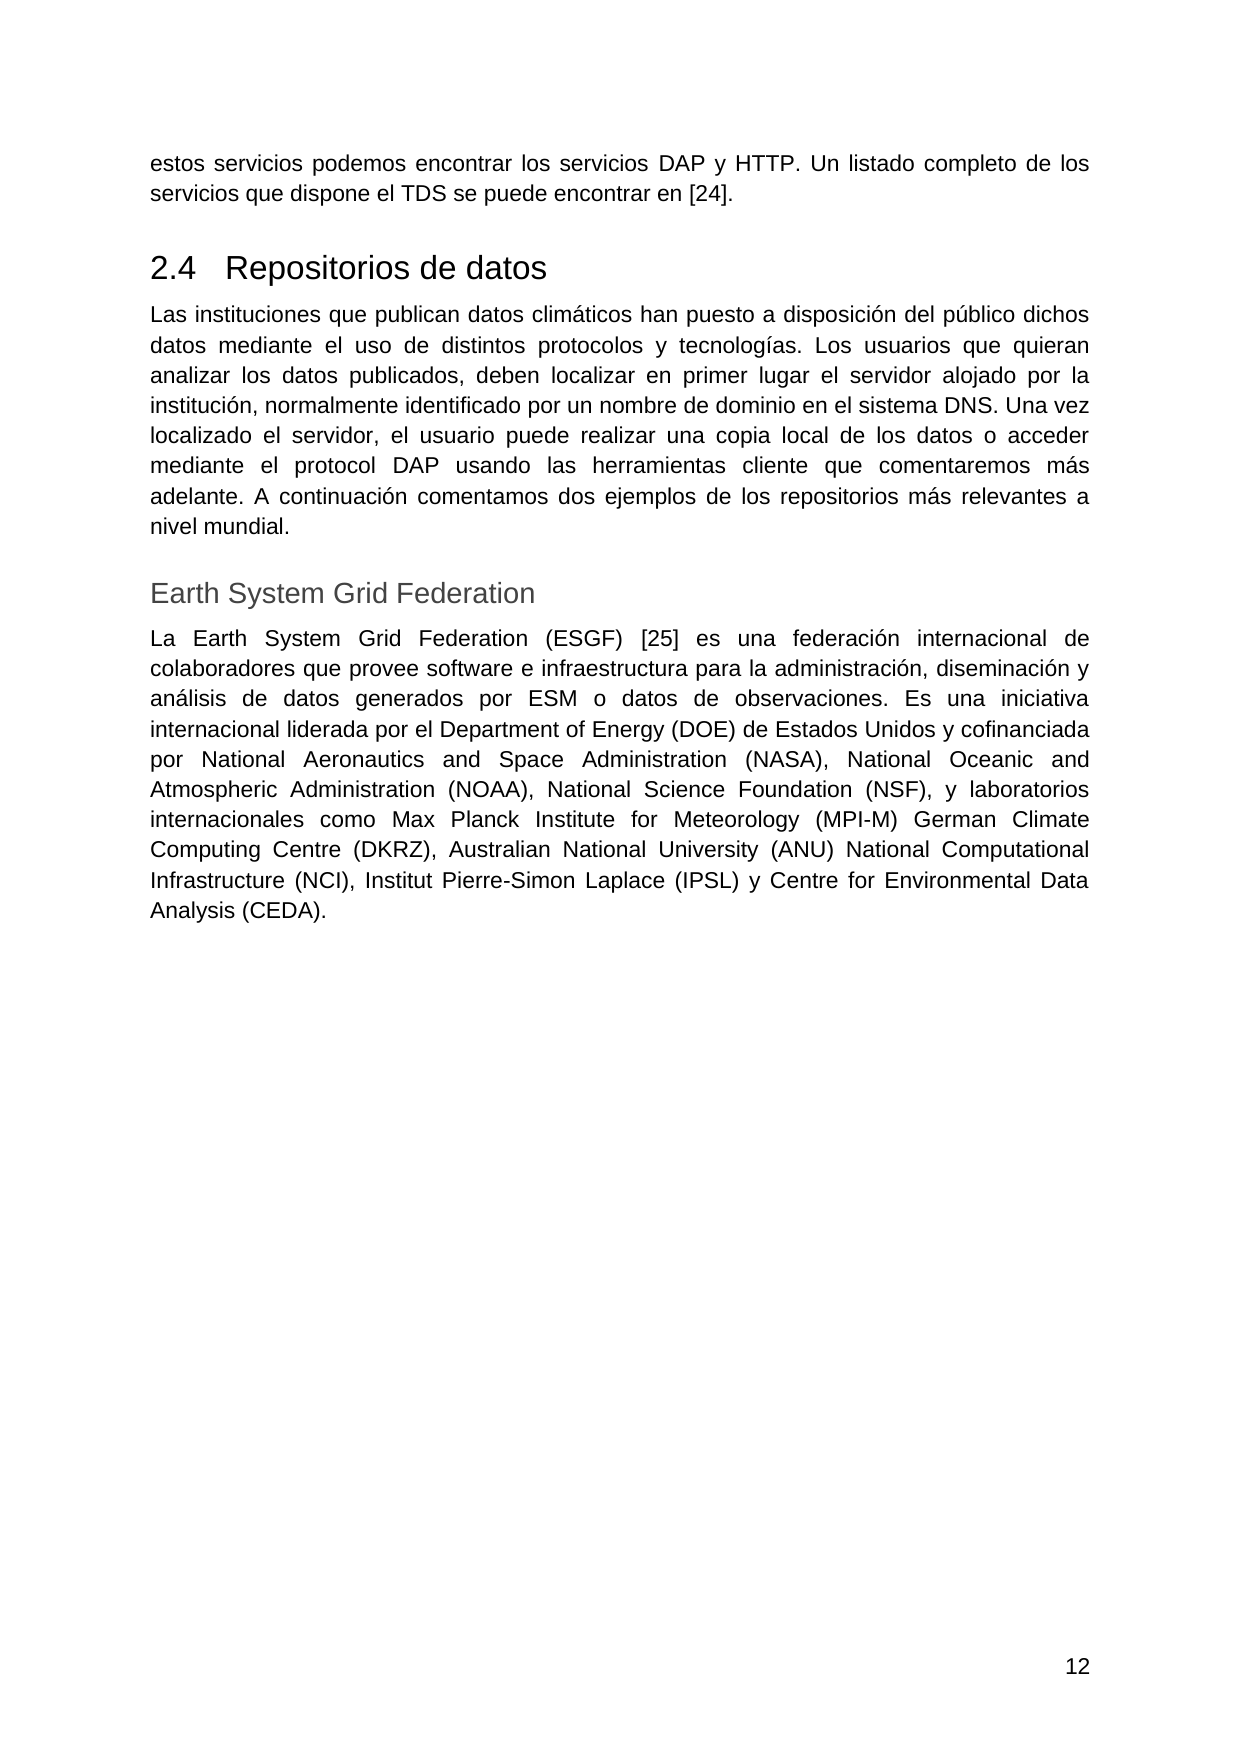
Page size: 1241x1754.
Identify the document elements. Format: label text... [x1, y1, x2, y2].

text estos servicios podemos encontrar los servicios DAP y HTTP. Un listado completo de los servicios que dispone el TDS se puede encontrar en [24]. [150, 150, 1090, 207]
subtitle Earth System Grid Federation [150, 576, 1090, 610]
subtitle Repositorios de datos [150, 248, 1090, 286]
text Las instituciones que publican datos climáticos han puesto a disposición del público dichos datos mediante el uso de distintos protocolos y tecnologías. Los usuarios que quieran analizar los datos publicados, deben localizar en primer lugar el servidor alojado por la institución, normalmente identificado por un nombre de dominio en el sistema DNS. Una vez localizado el servidor, el usuario puede realizar una copia local de los datos o acceder mediante el protocol DAP usando las herramientas cliente que comentaremos más adelante. A continuación comentamos dos ejemplos de los repositorios más relevantes a nivel mundial. [150, 301, 1090, 539]
text La Earth System Grid Federation (ESGF) [25] es una federación internacional de colaboradores que provee software e infraestructura para la administración, diseminación y análisis de datos generados por ESM o datos de observaciones. Es una iniciativa internacional liderada por el Department of Energy (DOE) de Estados Unidos y cofinanciada por National Aeronautics and Space Administration (NASA), National Oceanic and Atmospheric Administration (NOAA), National Science Foundation (NSF), y laboratorios internacionales como Max Planck Institute for Meteorology (MPI-M) German Climate Computing Centre (DKRZ), Australian National University (ANU) National Computational Infrastructure (NCI), Institut Pierre-Simon Laplace (IPSL) y Centre for Environmental Data Analysis (CEDA). [150, 625, 1090, 923]
